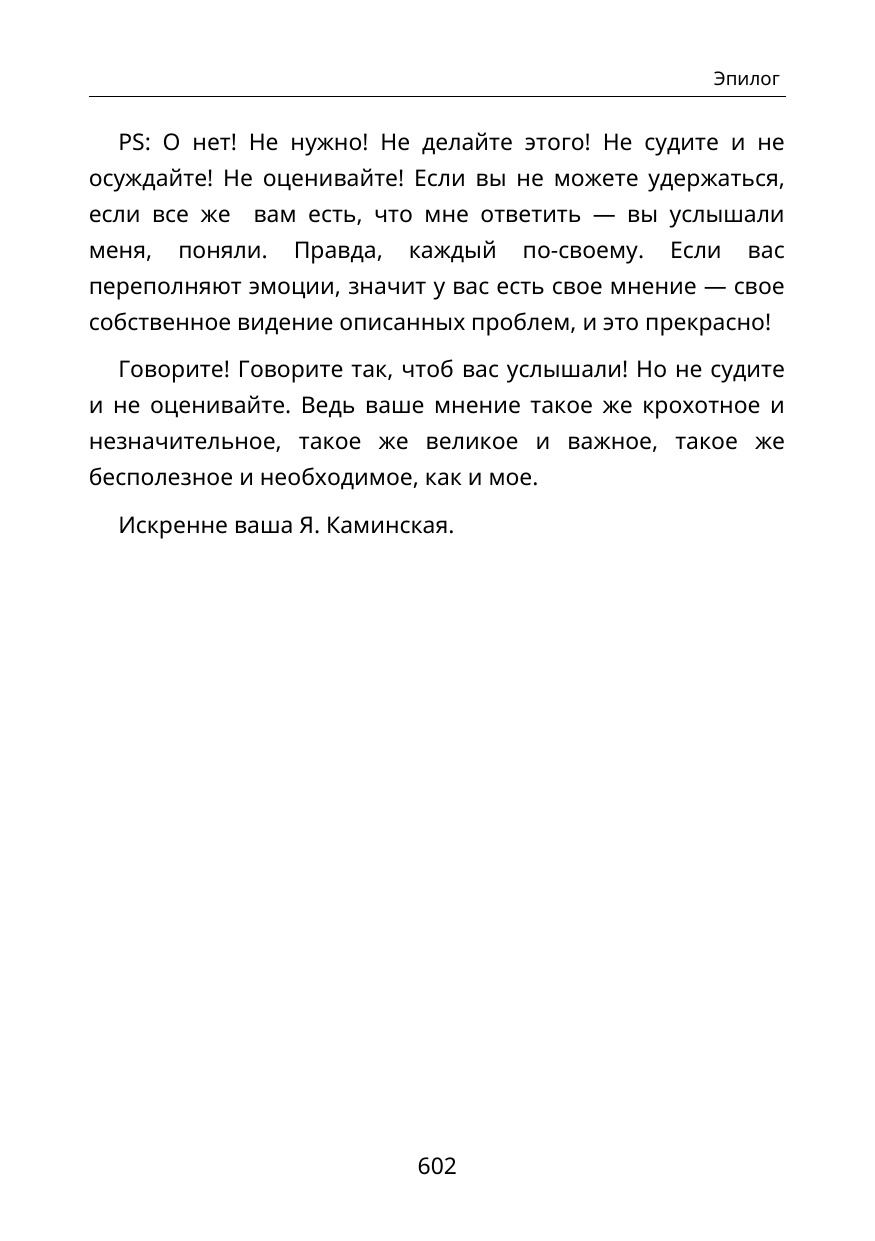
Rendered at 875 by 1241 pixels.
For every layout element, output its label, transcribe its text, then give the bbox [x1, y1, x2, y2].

text Говорите! Говорите так, чтоб вас услышали! Но не судите и не оценивайте. Ведь ваше мнение такое же крохотное и незначительное, такое же великое и важное, такое же бесполезное и необходимое, как и мое. [88, 353, 786, 492]
text PS: О нет! Не нужно! Не делайте этого! Не судите и не осуждайте! Не оценивайте! Если вы не можете удержаться, если все же вам есть, что мне ответить — вы услышали меня, поняли. Правда, каждый по-своему. Если вас переполняют эмоции, значит у вас есть свое мнение — свое собственное видение описанных проблем, и это прекрасно! [88, 126, 786, 337]
text Искренне ваша Я. Каминская. [88, 509, 786, 540]
